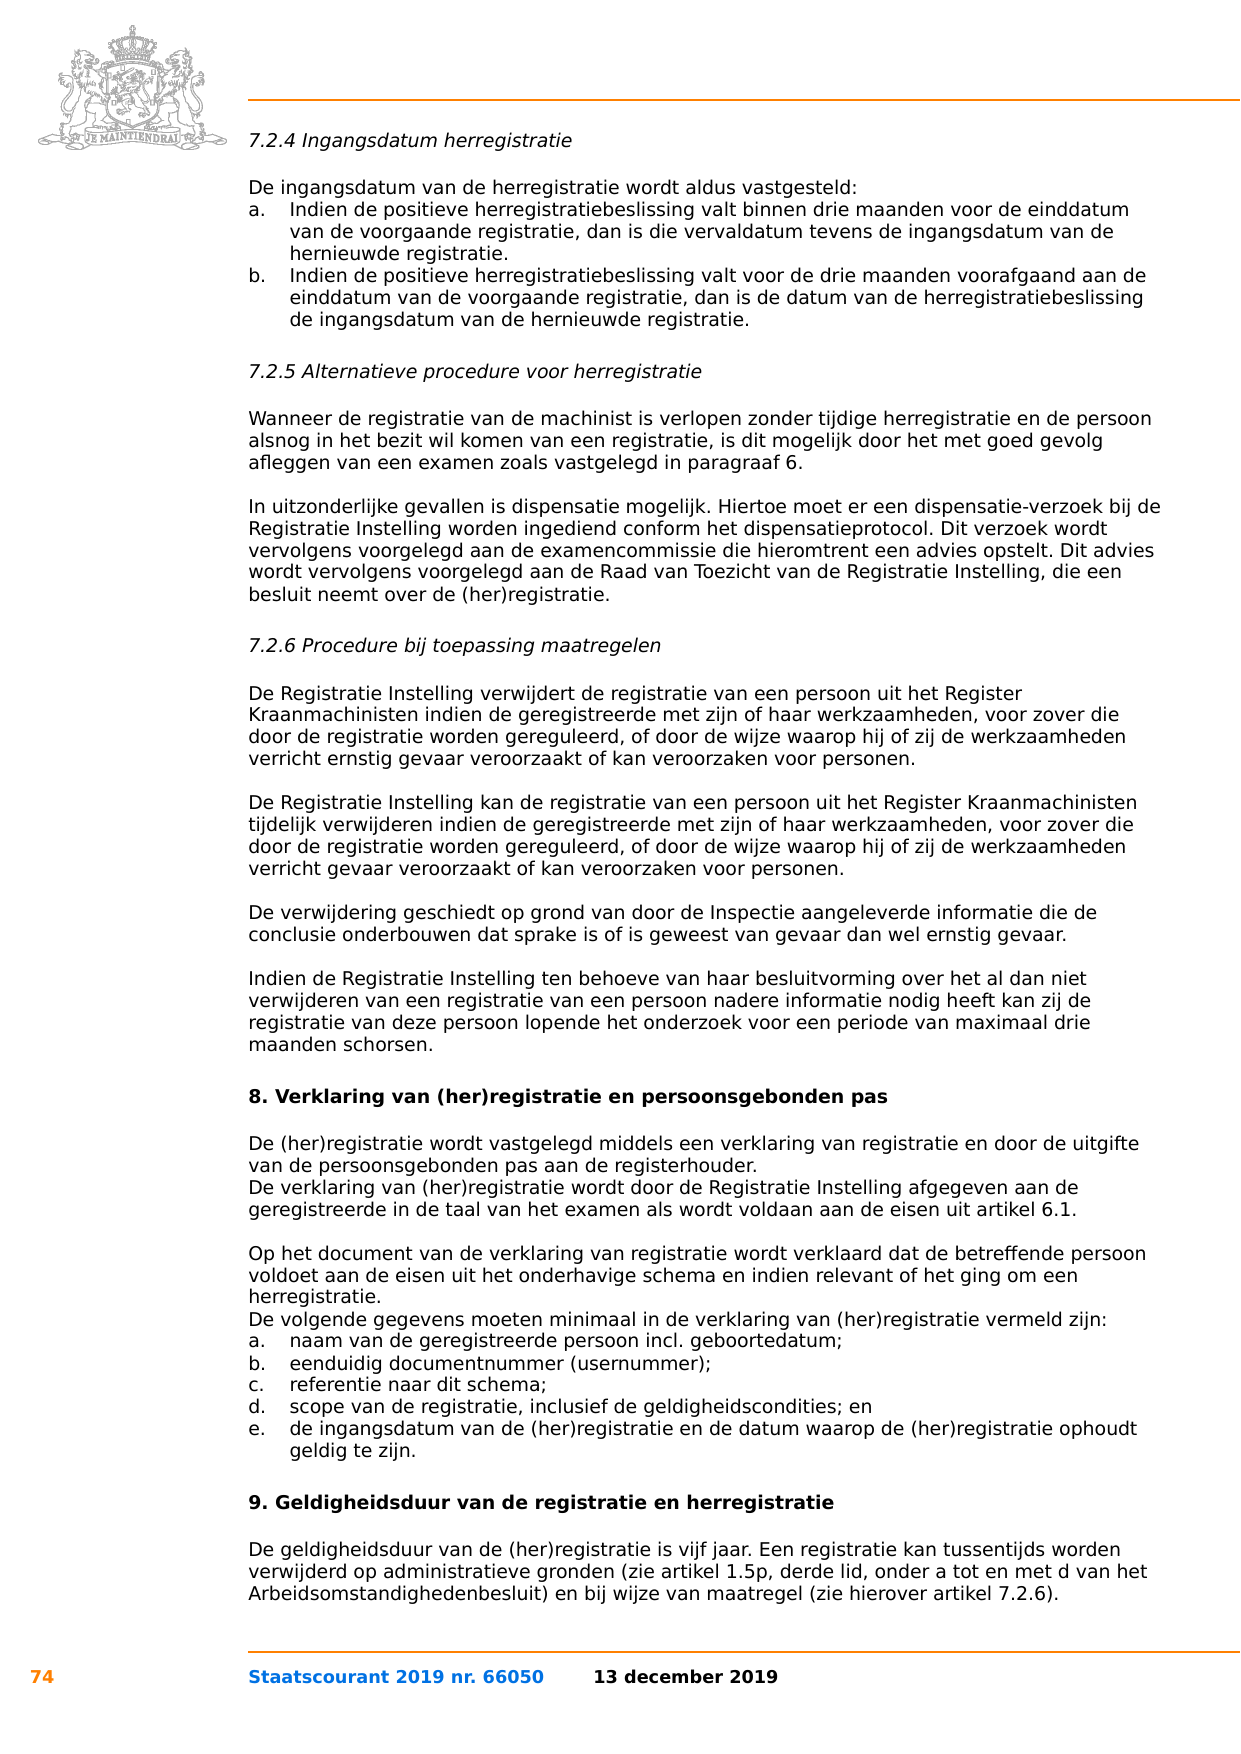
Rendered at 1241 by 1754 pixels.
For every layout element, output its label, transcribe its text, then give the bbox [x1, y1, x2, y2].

text c. referentie naar dit schema; [248, 1374, 1163, 1396]
text De geldigheidsduur van de (her)registratie is vijf jaar. Een registratie kan tussentijds worden verwijderd op administratieve gronden (zie artikel 1.5p, derde lid, onder a tot en met d van het Arbeidsomstandighedenbesluit) en bij wijze van maatregel (zie hierover artikel 7.2.6). [248, 1539, 1163, 1605]
text De verwijdering geschiedt op grond van door de Inspectie aangeleverde informatie die de conclusie onderbouwen dat sprake is of is geweest van gevaar dan wel ernstig gevaar. [248, 902, 1163, 946]
text Op het document van de verklaring van registratie wordt verklaard dat de betreffende persoon voldoet aan de eisen uit het onderhavige schema en indien relevant of het ging om een herregistratie. [248, 1242, 1163, 1308]
text Indien de Registratie Instelling ten behoeve van haar besluitvorming over het al dan niet verwijderen van een registratie van een persoon nadere informatie nodig heeft kan zij de registratie van deze persoon lopende het onderzoek voor een periode van maximaal drie maanden schorsen. [248, 968, 1163, 1056]
subtitle 8. Verklaring van (her)registratie en persoonsgebonden pas [248, 1086, 1163, 1108]
subtitle 9. Geldigheidsduur van de registratie en herregistratie [248, 1492, 1163, 1514]
text b. Indien de positieve herregistratiebeslissing valt voor de drie maanden voorafgaand aan de einddatum van de voorgaande registratie, dan is de datum van de herregistratiebeslissing de ingangsdatum van de hernieuwde registratie. [248, 265, 1163, 331]
text De ingangsdatum van de herregistratie wordt aldus vastgesteld: [248, 177, 1163, 199]
text d. scope van de registratie, inclusief de geldigheidscondities; en [248, 1396, 1163, 1418]
text a. naam van de geregistreerde persoon incl. geboortedatum; [248, 1330, 1163, 1352]
text De Registratie Instelling verwijdert de registratie van een persoon uit het Register Kraanmachinisten indien de geregistreerde met zijn of haar werkzaamheden, voor zover die door de registratie worden gereguleerd, of door de wijze waarop hij of zij de werkzaamheden verricht ernstig gevaar veroorzaakt of kan veroorzaken voor personen. [248, 682, 1163, 770]
subtitle 7.2.4 Ingangsdatum herregistratie [248, 130, 1163, 152]
text In uitzonderlijke gevallen is dispensatie mogelijk. Hiertoe moet er een dispensatie-verzoek bij de Registratie Instelling worden ingediend conform het dispensatieprotocol. Dit verzoek wordt vervolgens voorgelegd aan de examencommissie die hieromtrent een advies opstelt. Dit advies wordt vervolgens voorgelegd aan de Raad van Toezicht van de Registratie Instelling, die een besluit neemt over de (her)registratie. [248, 496, 1163, 605]
subtitle 7.2.5 Alternatieve procedure voor herregistratie [248, 361, 1163, 383]
text a. Indien de positieve herregistratiebeslissing valt binnen drie maanden voor de einddatum van de voorgaande registratie, dan is die vervaldatum tevens de ingangsdatum van de hernieuwde registratie. [248, 199, 1163, 265]
picture [38, 25, 227, 150]
text De volgende gegevens moeten minimaal in de verklaring van (her)registratie vermeld zijn: [248, 1308, 1163, 1330]
text De verklaring van (her)registratie wordt door de Registratie Instelling afgegeven aan de geregistreerde in de taal van het examen als wordt voldaan aan de eisen uit artikel 6.1. [248, 1177, 1163, 1221]
text b. eenduidig documentnummer (usernummer); [248, 1352, 1163, 1374]
text De (her)registratie wordt vastgelegd middels een verklaring van registratie en door de uitgifte van de persoonsgebonden pas aan de registerhouder. [248, 1133, 1163, 1177]
text e. de ingangsdatum van de (her)registratie en de datum waarop de (her)registratie ophoudt geldig te zijn. [248, 1418, 1163, 1462]
subtitle 7.2.6 Procedure bij toepassing maatregelen [248, 635, 1163, 657]
text De Registratie Instelling kan de registratie van een persoon uit het Register Kraanmachinisten tijdelijk verwijderen indien de geregistreerde met zijn of haar werkzaamheden, voor zover die door de registratie worden gereguleerd, of door de wijze waarop hij of zij de werkzaamheden verricht gevaar veroorzaakt of kan veroorzaken voor personen. [248, 792, 1163, 880]
text Wanneer de registratie van de machinist is verlopen zonder tijdige herregistratie en de persoon alsnog in het bezit wil komen van een registratie, is dit mogelijk door het met goed gevolg afleggen van een examen zoals vastgelegd in paragraaf 6. [248, 408, 1163, 474]
